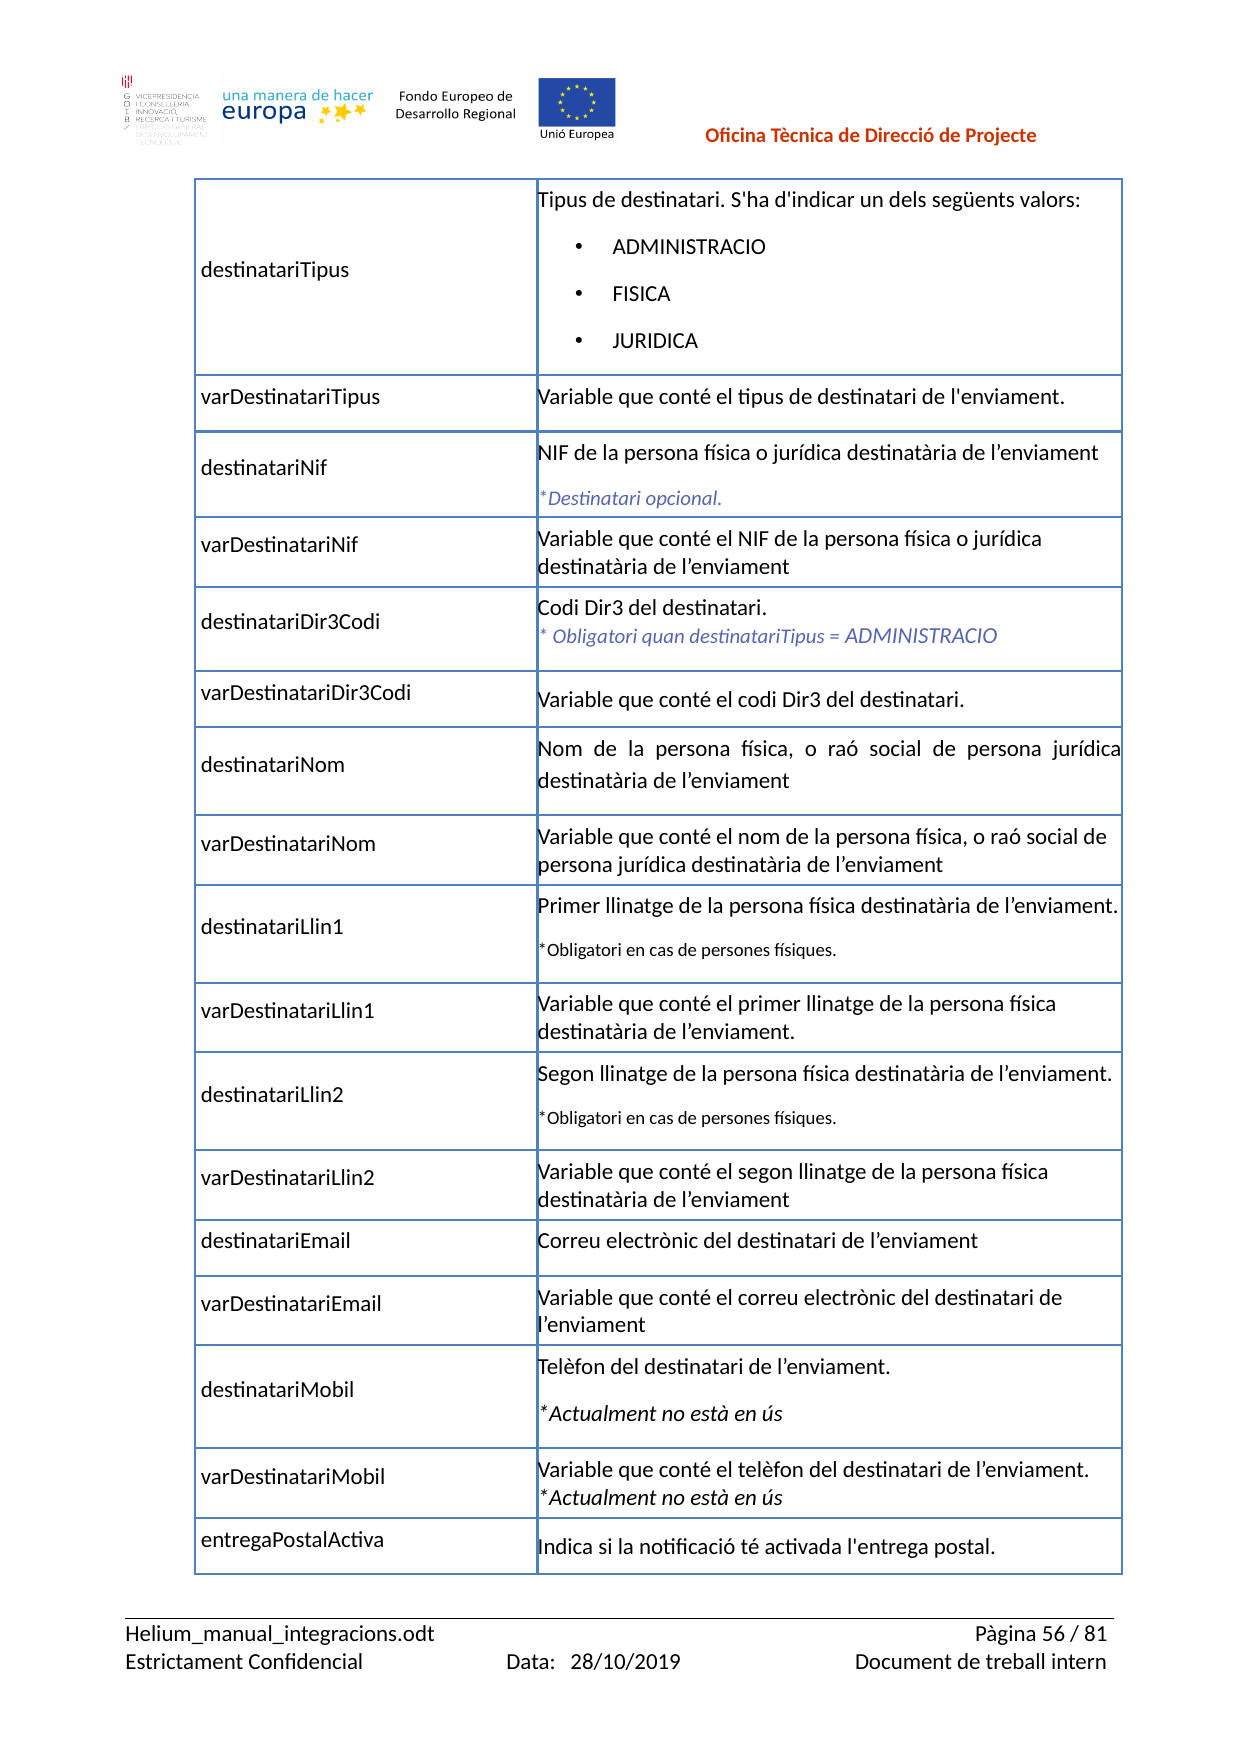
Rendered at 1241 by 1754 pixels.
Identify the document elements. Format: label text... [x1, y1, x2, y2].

table_cell Variable que conté el tipus de destinatari de l'enviament. [539, 376, 1121, 430]
table_cell destinatariMobil [196, 1346, 536, 1447]
table_cell Variable que conté el nom de la persona física, o raó social de persona jurídica destinatària de l’enviament [539, 816, 1121, 884]
table_cell destinatariEmail [196, 1221, 536, 1275]
table_cell Codi Dir3 del destinatari. * Obligatori quan destinatariTipus = ADMINISTRACIO [539, 588, 1121, 670]
table_cell varDestinatariEmail [196, 1277, 536, 1344]
table_cell destinatariNom [196, 728, 536, 814]
table_cell varDestinatariTipus [196, 376, 536, 430]
table_cell Variable que conté el primer llinatge de la persona física destinatària de l’enviament. [539, 984, 1121, 1051]
table_cell Primer llinatge de la persona física destinatària de l’enviament. *Obligatori en cas de persones físiques. [539, 886, 1121, 982]
table_cell Correu electrònic del destinatari de l’enviament [539, 1221, 1121, 1275]
table_cell Variable que conté el correu electrònic del destinatari de l’enviament [539, 1277, 1121, 1344]
table_cell Variable que conté el codi Dir3 del destinatari. [539, 672, 1121, 726]
table_cell destinatariDir3Codi [196, 588, 536, 670]
table_cell destinatariLlin1 [196, 886, 536, 982]
table_cell destinatariLlin2 [196, 1053, 536, 1149]
table_cell varDestinatariLlin2 [196, 1151, 536, 1219]
table_cell Variable que conté el telèfon del destinatari de l’enviament. *Actualment no està en ús [539, 1449, 1121, 1517]
table_cell Segon llinatge de la persona física destinatària de l’enviament. *Obligatori en cas de persones físiques. [539, 1053, 1121, 1149]
table_cell destinatariNif [196, 433, 536, 516]
table_cell Indica si la notificació té activada l'entrega postal. [539, 1519, 1121, 1573]
table_cell varDestinatariLlin1 [196, 984, 536, 1051]
table_cell entregaPostalActiva [196, 1519, 536, 1573]
table_cell Variable que conté el segon llinatge de la persona física destinatària de l’enviament [539, 1151, 1121, 1219]
table_cell Tipus de destinatari. S'ha d'indicar un dels següents valors: ADMINISTRACIO FISICA JURIDICA [539, 180, 1121, 374]
table_cell NIF de la persona física o jurídica destinatària de l’enviament *Destinatari opcional. [539, 433, 1121, 516]
picture [118, 73, 213, 147]
table_cell varDestinatariMobil [196, 1449, 536, 1517]
table_cell varDestinatariNif [196, 518, 536, 586]
table_cell varDestinatariDir3Codi [196, 672, 536, 726]
picture [219, 73, 621, 147]
table_cell Telèfon del destinatari de l’enviament. *Actualment no està en ús [539, 1346, 1121, 1447]
table_cell destinatariTipus [196, 180, 536, 374]
table_cell varDestinatariNom [196, 816, 536, 884]
table_cell Nom de la persona física, o raó social de persona jurídica destinatària de l’enviament [539, 728, 1121, 814]
table_cell Variable que conté el NIF de la persona física o jurídica destinatària de l’enviament [539, 518, 1121, 586]
